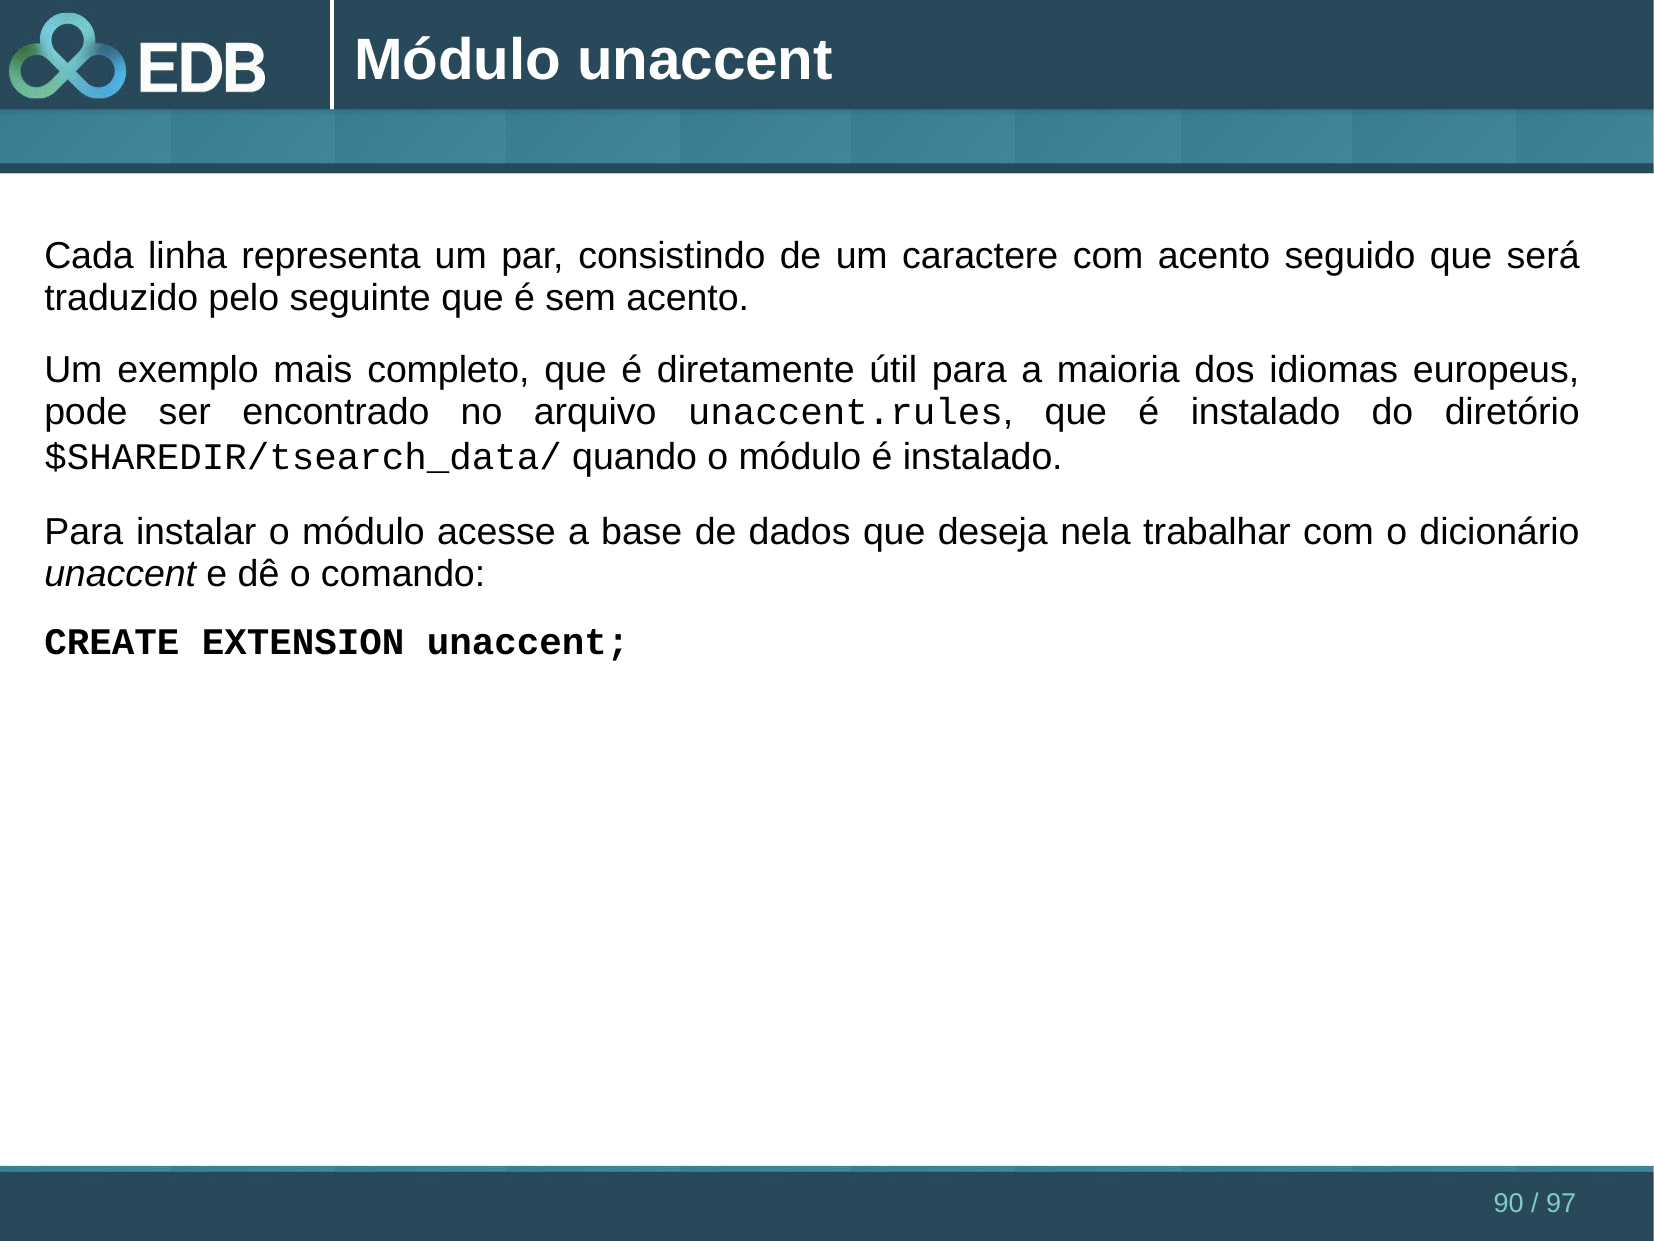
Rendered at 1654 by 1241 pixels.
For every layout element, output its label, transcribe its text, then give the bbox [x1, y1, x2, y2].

picture [0, 0, 1654, 1241]
text_box Cada linha representa um par, consistindo de um caractere com acento seguido que será traduzido pelo seguinte que é sem acento. Um exemplo mais completo, que é diretamente útil para a maioria dos idiomas europeus, pode ser encontrado no arquivo unaccent.rules, que é instalado do diretório $SHAREDIR/tsearch_data/ quando o módulo é instalado. Para instalar o módulo acesse a base de dados que deseja nela trabalhar com o dicionário unaccent e dê o comando: CREATE EXTENSION unaccent; [29, 227, 1595, 680]
title Módulo unaccent [354, 26, 1595, 92]
